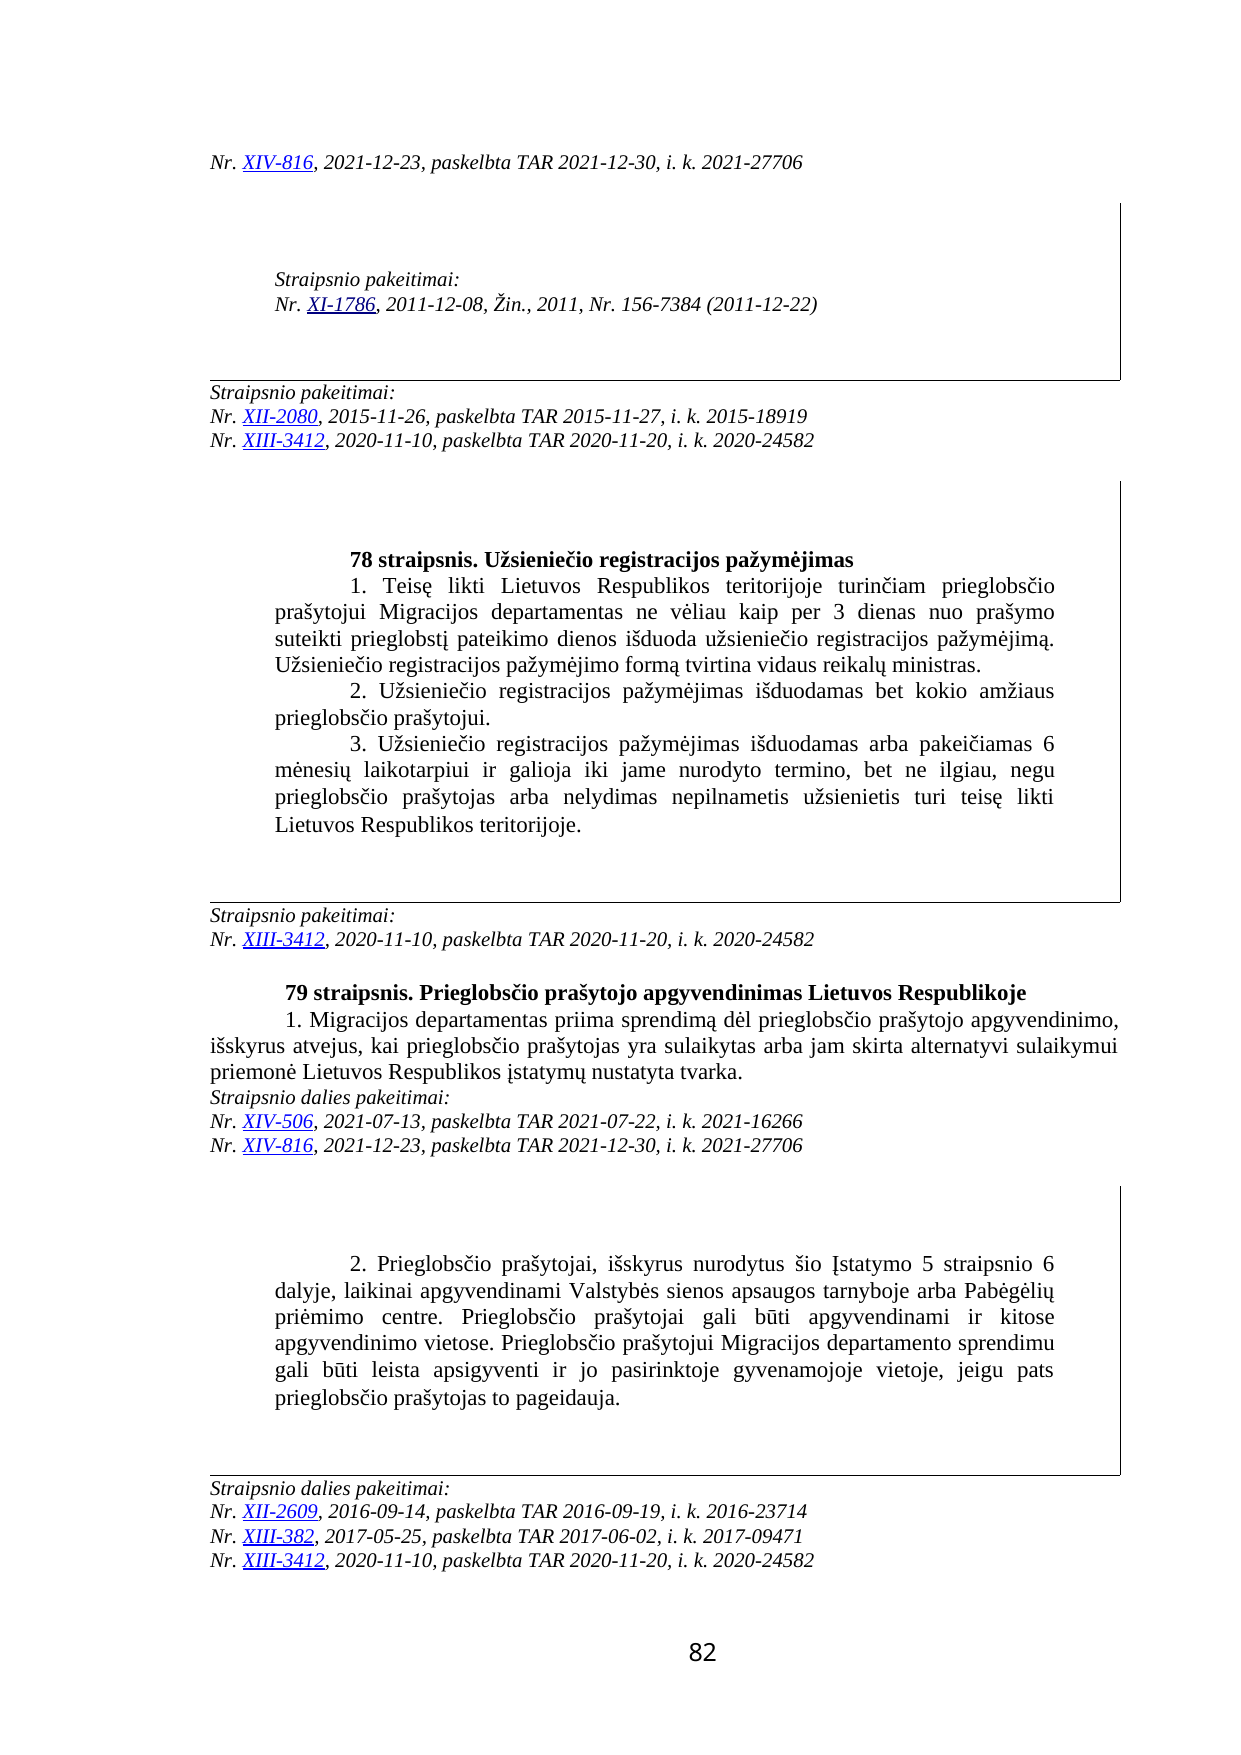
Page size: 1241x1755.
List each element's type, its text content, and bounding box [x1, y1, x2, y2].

text Nr. XIII-3412, 2020-11-10, paskelbta TAR 2020-11-20, i. k. 2020-24582 [210, 1548, 1120, 1572]
text Nr. XI-1786, 2011-12-08, Žin., 2011, Nr. 156-7384 (2011-12-22) [210, 291, 1120, 380]
text 78 straipsnis. Užsieniečio registracijos pažymėjimas [210, 481, 1120, 572]
text Nr. XIV-816, 2021-12-23, paskelbta TAR 2021-12-30, i. k. 2021-27706 [210, 150, 1120, 174]
text Nr. XIII-3412, 2020-11-10, paskelbta TAR 2020-11-20, i. k. 2020-24582 [210, 927, 1120, 951]
text 3. Užsieniečio registracijos pažymėjimas išduodamas arba pakeičiamas 6 mėnesių laikotarpiui ir galioja iki jame nurodyto termino, bet ne ilgiau, negu prieglobsčio prašytojas arba nelydimas nepilnametis užsienietis turi teisę likti Lietuvos Respublikos teritorijoje. [210, 730, 1120, 902]
text 2. Prieglobsčio prašytojai, išskyrus nurodytus šio Įstatymo 5 straipsnio 6 dalyje, laikinai apgyvendinami Valstybės sienos apsaugos tarnyboje arba Pabėgėlių priėmimo centre. Prieglobsčio prašytojai gali būti apgyvendinami ir kitose apgyvendinimo vietose. Prieglobsčio prašytojui Migracijos departamento sprendimu gali būti leista apsigyventi ir jo pasirinktoje gyvenamojoje vietoje, jeigu pats prieglobsčio prašytojas to pageidauja. [210, 1186, 1120, 1475]
text Nr. XIII-3412, 2020-11-10, paskelbta TAR 2020-11-20, i. k. 2020-24582 [210, 428, 1120, 452]
text Nr. XIV-816, 2021-12-23, paskelbta TAR 2021-12-30, i. k. 2021-27706 [210, 1133, 1120, 1157]
text Nr. XII-2609, 2016-09-14, paskelbta TAR 2016-09-19, i. k. 2016-23714 [210, 1499, 1120, 1523]
text Nr. XIV-506, 2021-07-13, paskelbta TAR 2021-07-22, i. k. 2021-16266 [210, 1109, 1120, 1133]
text Straipsnio dalies pakeitimai: [210, 1475, 1120, 1499]
text Straipsnio pakeitimai: [210, 203, 1120, 291]
text 1. Migracijos departamentas priima sprendimą dėl prieglobsčio prašytojo apgyvendinimo, išskyrus atvejus, kai prieglobsčio prašytojas yra sulaikytas arba jam skirta alternatyvi sulaikymui priemonė Lietuvos Respublikos įstatymų nustatyta tvarka. [210, 1006, 1120, 1085]
text 2. Užsieniečio registracijos pažymėjimas išduodamas bet kokio amžiaus prieglobsčio prašytojui. [210, 677, 1120, 730]
text 79 straipsnis. Prieglobsčio prašytojo apgyvendinimas Lietuvos Respublikoje [210, 979, 1120, 1006]
text Nr. XIII-382, 2017-05-25, paskelbta TAR 2017-06-02, i. k. 2017-09471 [210, 1523, 1120, 1548]
text Straipsnio pakeitimai: [210, 380, 1120, 404]
text Nr. XII-2080, 2015-11-26, paskelbta TAR 2015-11-27, i. k. 2015-18919 [210, 404, 1120, 428]
text 1. Teisę likti Lietuvos Respublikos teritorijoje turinčiam prieglobsčio prašytojui Migracijos departamentas ne vėliau kaip per 3 dienas nuo prašymo suteikti prieglobstį pateikimo dienos išduoda užsieniečio registracijos pažymėjimą. Užsieniečio registracijos pažymėjimo formą tvirtina vidaus reikalų ministras. [210, 572, 1120, 677]
text Straipsnio dalies pakeitimai: [210, 1085, 1120, 1109]
text Straipsnio pakeitimai: [210, 902, 1120, 927]
